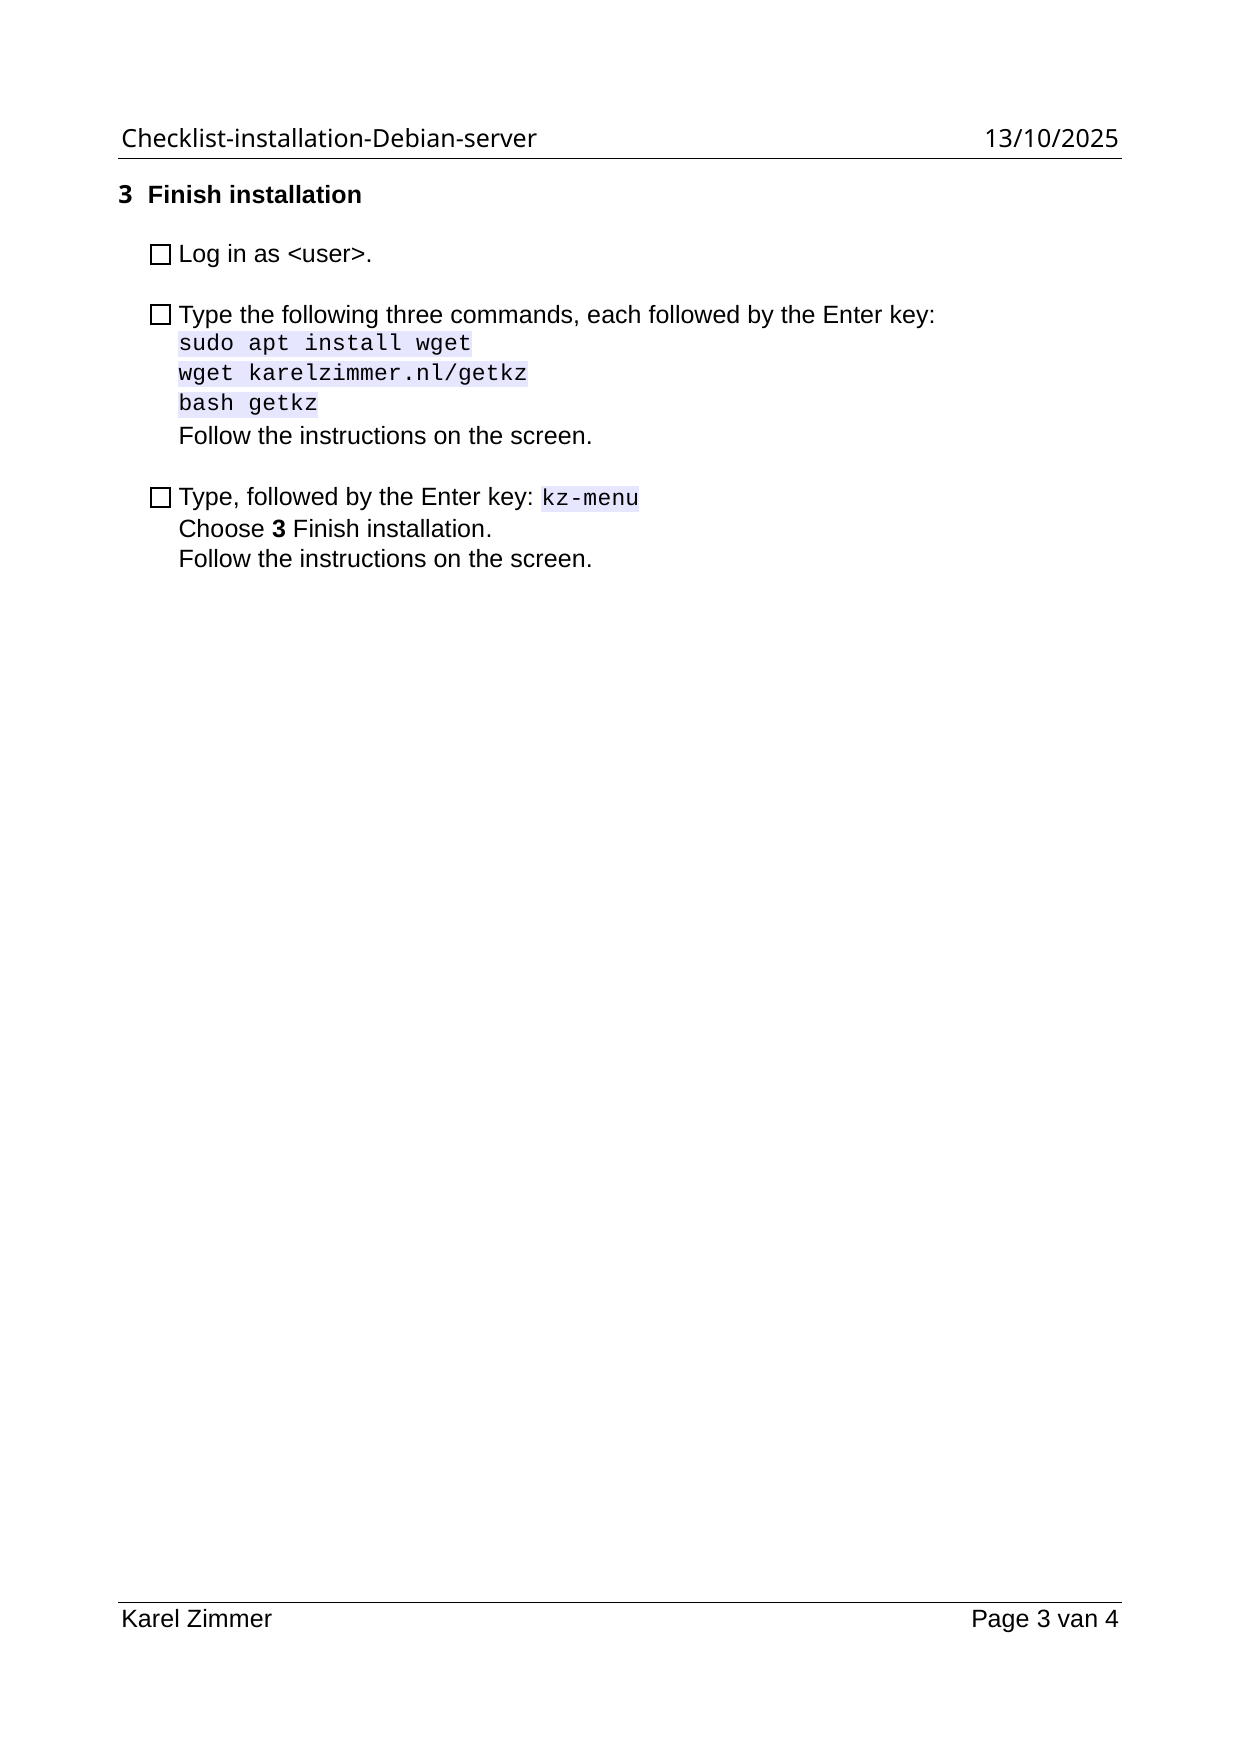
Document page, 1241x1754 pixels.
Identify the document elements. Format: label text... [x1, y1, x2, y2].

table_cell [142, 360, 177, 391]
table_cell [142, 544, 177, 574]
table_cell Type, followed by the Enter key: kz-menu [177, 482, 1122, 513]
table_cell bash getkz [177, 391, 1122, 421]
table_header [118, 239, 142, 269]
table_cell [118, 514, 142, 544]
table_cell [142, 514, 177, 544]
table_cell [177, 451, 1122, 482]
table_cell [142, 482, 177, 513]
table_cell [177, 269, 1122, 300]
table_cell [118, 482, 142, 513]
table_cell [118, 300, 142, 330]
table_header Log in as <user>. [177, 239, 1122, 269]
table_cell Type the following three commands, each followed by the Enter key: [177, 300, 1122, 330]
table_cell [142, 451, 177, 482]
table_cell wget karelzimmer.nl/getkz [177, 360, 1122, 391]
table_cell [118, 544, 142, 574]
table_cell Follow the instructions on the screen. [177, 421, 1122, 451]
table_cell [118, 269, 142, 300]
list Finish installation [118, 177, 1122, 211]
table_cell [118, 421, 142, 451]
table_cell [142, 269, 177, 300]
table_cell Follow the instructions on the screen. [177, 544, 1122, 574]
table_cell [142, 300, 177, 330]
table_cell [142, 421, 177, 451]
table_cell [118, 330, 142, 360]
table_header [142, 239, 177, 269]
table_cell [142, 330, 177, 360]
table_cell [118, 451, 142, 482]
table_cell [142, 391, 177, 421]
table_cell sudo apt install wget [177, 330, 1122, 360]
table_cell Choose 3 Finish installation. [177, 514, 1122, 544]
table_cell [118, 360, 142, 391]
table_cell [118, 391, 142, 421]
